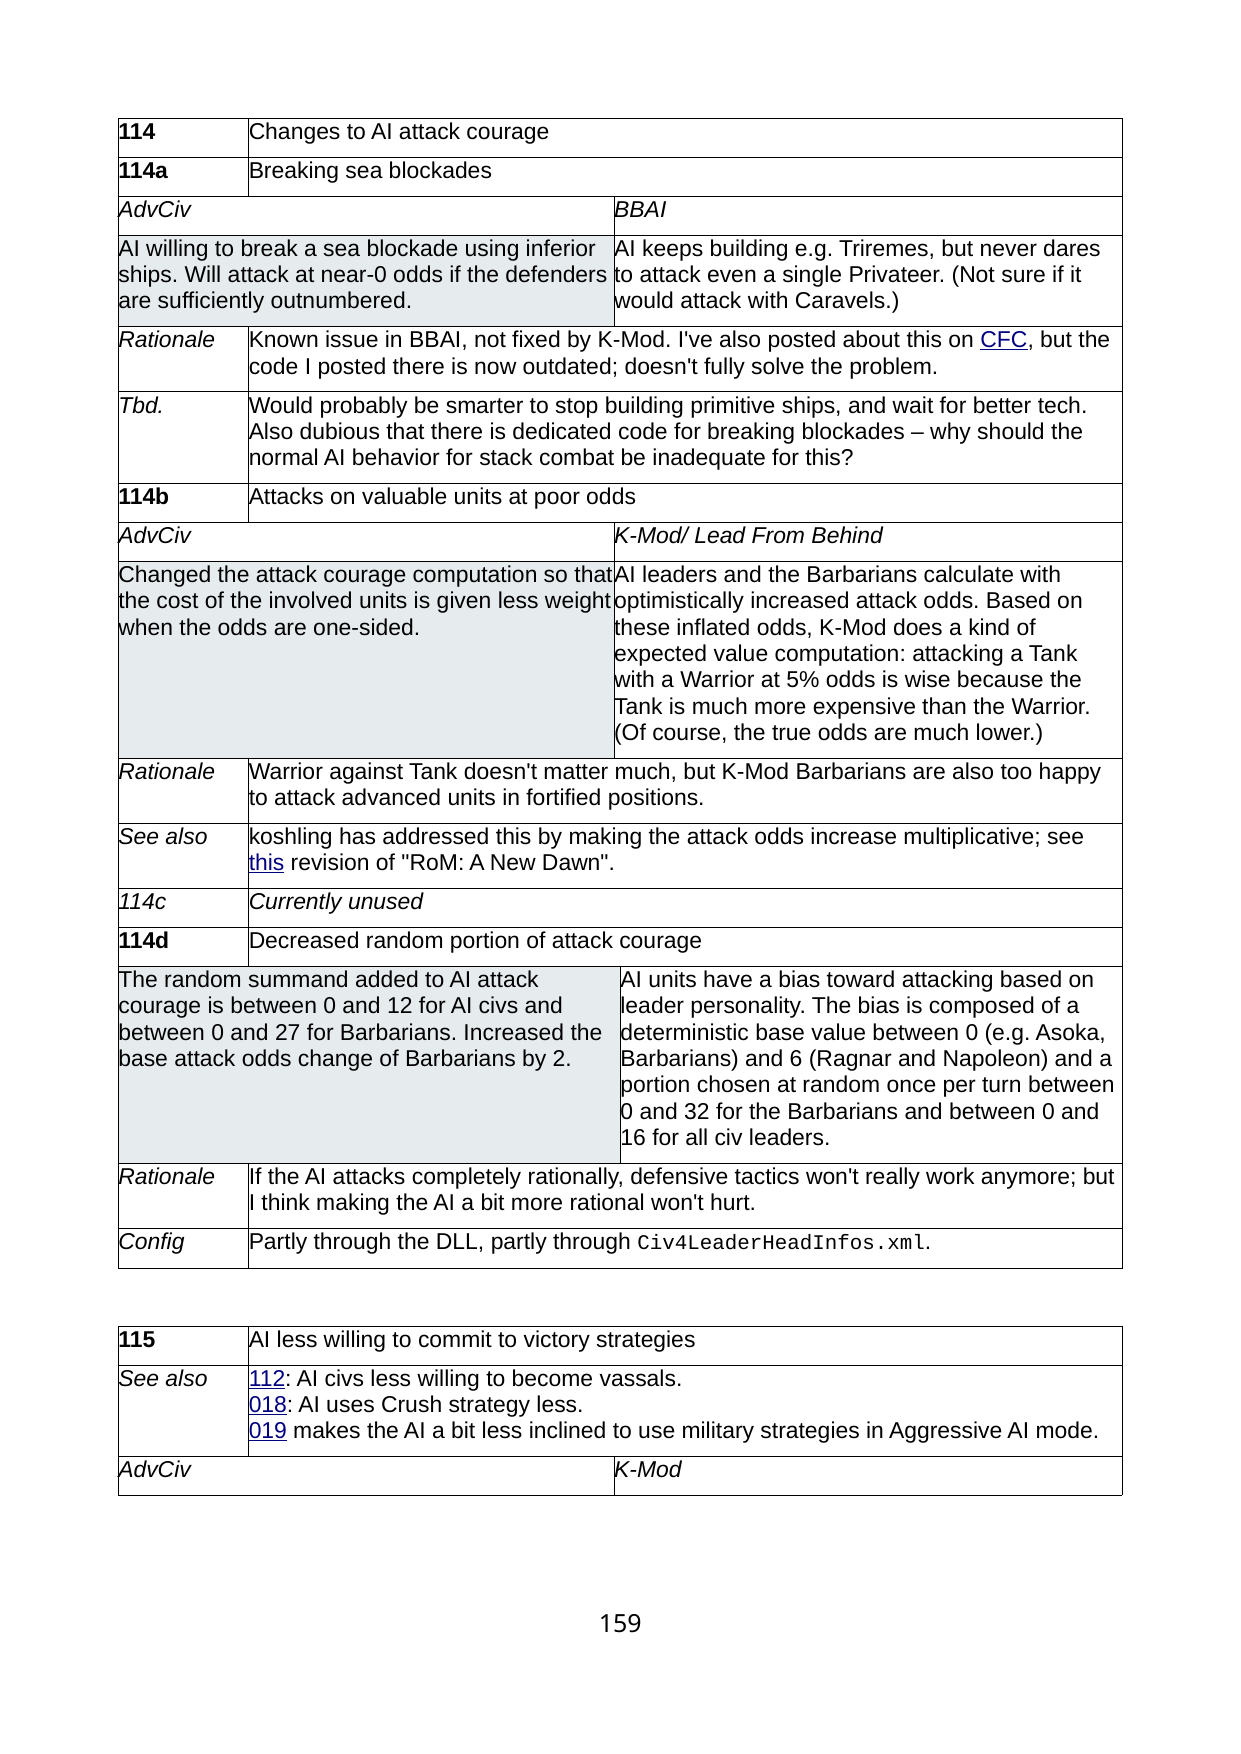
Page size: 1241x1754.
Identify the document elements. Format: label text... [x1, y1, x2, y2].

table_cell Decreased random portion of attack courage [249, 928, 1122, 966]
table_cell The random summand added to AI attack courage is between 0 and 12 for AI civs and between 0 and 27 for Barbarians. Increased the base attack odds change of Barbarians by 2. [119, 967, 620, 1163]
table_cell 114c [119, 889, 248, 927]
table_cell 114a [119, 158, 248, 196]
table_cell AI units have a bias toward attacking based on leader personality. The bias is composed of a deterministic base value between 0 (e.g. Asoka, Barbarians) and 6 (Ragnar and Napoleon) and a portion chosen at random once per turn between 0 and 32 for the Barbarians and between 0 and 16 for all civ leaders. [621, 967, 1122, 1163]
table_cell Known issue in BBAI, not fixed by K-Mod. I've also posted about this on CFC, but the code I posted there is now outdated; doesn't fully solve the problem. [249, 327, 1122, 391]
table_header 114 [119, 119, 248, 157]
table_cell AI willing to break a sea blockade using inferior ships. Will attack at near-0 odds if the defenders are sufficiently outnumbered. [119, 236, 614, 326]
table_cell If the AI attacks completely rationally, defensive tactics won't really work anymore; but I think making the AI a bit more rational won't hurt. [249, 1164, 1122, 1228]
table_cell AI leaders and the Barbarians calculate with optimistically increased attack odds. Based on these inflated odds, K-Mod does a kind of expected value computation: attacking a Tank with a Warrior at 5% odds is wise because the Tank is much more expensive than the Warrior. (Of course, the true odds are much lower.) [615, 562, 1122, 758]
table_cell K-Mod [615, 1457, 1122, 1495]
table_cell 112: AI civs less willing to become vassals. 018: AI uses Crush strategy less. 019 makes the AI a bit less inclined to use military strategies in Aggressive AI mode. [249, 1366, 1122, 1456]
table_cell Rationale [119, 1164, 248, 1228]
table_cell Rationale [119, 759, 248, 823]
table_cell See also [119, 1366, 248, 1456]
table_header 115 [119, 1327, 248, 1365]
table_cell BBAI [615, 197, 1122, 235]
table_cell AdvCiv [119, 1457, 614, 1495]
table_cell Attacks on valuable units at poor odds [249, 484, 1122, 522]
table_cell Currently unused [249, 889, 1122, 927]
table_cell AdvCiv [119, 197, 614, 235]
table_cell AdvCiv [119, 523, 614, 561]
table_cell 114d [119, 928, 248, 966]
table_cell 114b [119, 484, 248, 522]
table_cell Rationale [119, 327, 248, 391]
table_header Changes to AI attack courage [249, 119, 1122, 157]
table_cell See also [119, 824, 248, 888]
table_cell Warrior against Tank doesn't matter much, but K-Mod Barbarians are also too happy to attack advanced units in fortified positions. [249, 759, 1122, 823]
table_cell Config [119, 1229, 248, 1268]
table_header AI less willing to commit to victory strategies [249, 1327, 1122, 1365]
table_cell Breaking sea blockades [249, 158, 1122, 196]
table_cell Tbd. [119, 392, 248, 483]
table_cell Changed the attack courage computation so that the cost of the involved units is given less weight when the odds are one-sided. [119, 562, 614, 758]
table_cell Partly through the DLL, partly through Civ4LeaderHeadInfos.xml. [249, 1229, 1122, 1268]
table_cell koshling has addressed this by making the attack odds increase multiplicative; see this revision of "RoM: A New Dawn". [249, 824, 1122, 888]
table_cell AI keeps building e.g. Triremes, but never dares to attack even a single Privateer. (Not sure if it would attack with Caravels.) [615, 236, 1122, 326]
table_cell Would probably be smarter to stop building primitive ships, and wait for better tech. Also dubious that there is dedicated code for breaking blockades – why should the normal AI behavior for stack combat be inadequate for this? [249, 392, 1122, 483]
table_cell K-Mod/ Lead From Behind [615, 523, 1122, 561]
